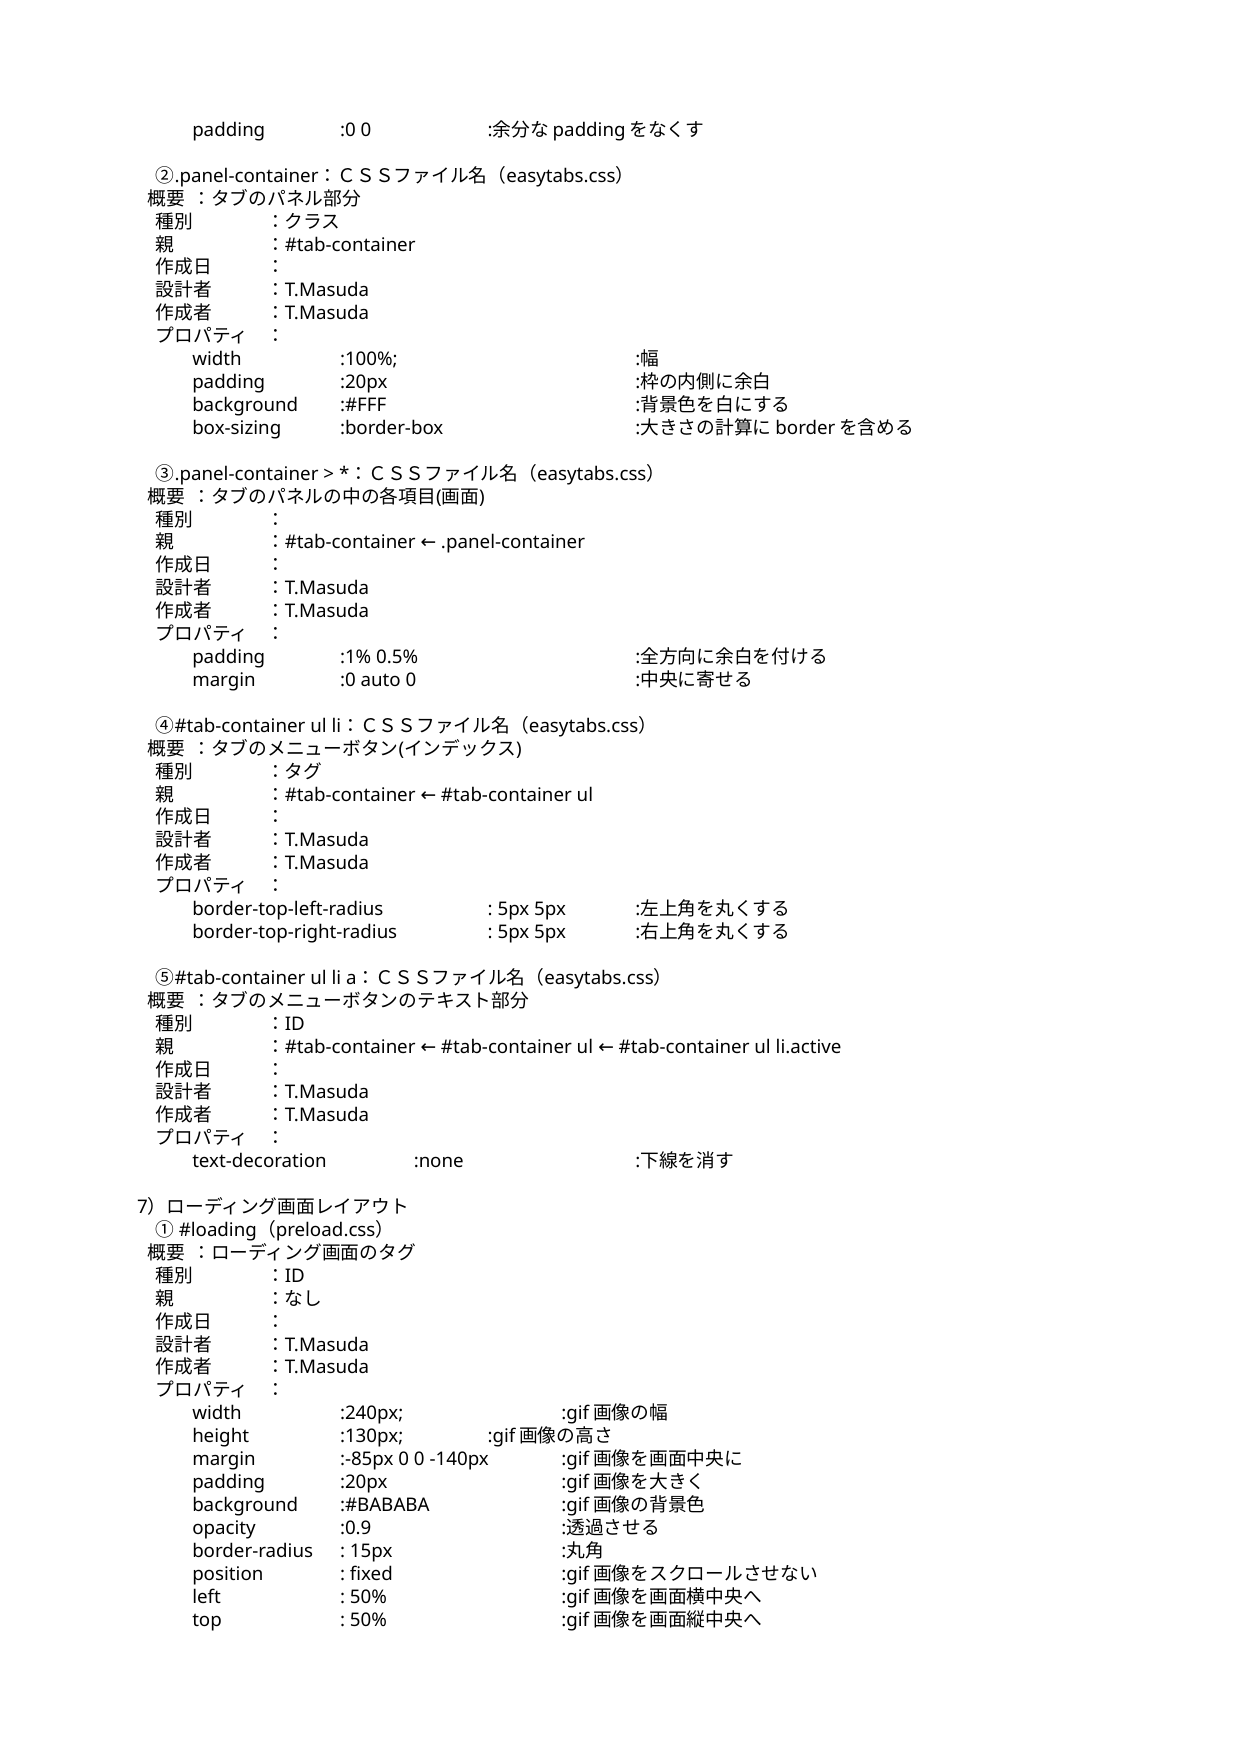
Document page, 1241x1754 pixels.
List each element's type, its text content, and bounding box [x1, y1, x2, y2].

text 作成日 ： [118, 553, 1122, 576]
text 設計者 ：T.Masuda [118, 828, 1122, 851]
text 概要 ：タブのパネル部分 [118, 187, 1122, 210]
text 親 ：なし [118, 1287, 1122, 1310]
text 作成者 ：T.Masuda [118, 851, 1122, 874]
text ① #loading（preload.css） [118, 1218, 1122, 1241]
text 作成日 ： [118, 256, 1122, 278]
text 作成者 ：T.Masuda [118, 1356, 1122, 1378]
text 親 ：#tab-container ← #tab-container ul ← #tab-container ul li.active [118, 1035, 1122, 1058]
text top : 50% :gif画像を画面縦中央へ [118, 1608, 1122, 1631]
text 作成日 ： [118, 1310, 1122, 1333]
text ②.panel-container：ＣＳＳファイル名（easytabs.css） [118, 164, 1122, 187]
text left : 50% :gif画像を画面横中央へ [118, 1585, 1122, 1608]
text 概要 ：ローディング画面のタグ [118, 1241, 1122, 1264]
text 設計者 ：T.Masuda [118, 1081, 1122, 1103]
text プロパティ ： [118, 874, 1122, 897]
text padding :0 0 :余分なpaddingをなくす [118, 118, 1122, 141]
text background :#BABABA :gif画像の背景色 [118, 1493, 1122, 1516]
text プロパティ ： [118, 1378, 1122, 1401]
text 概要 ：タブのパネルの中の各項目(画面) [118, 485, 1122, 508]
text box-sizing :border-box :大きさの計算にborderを含める [118, 416, 1122, 439]
text ⑤#tab-container ul li a：ＣＳＳファイル名（easytabs.css） [118, 966, 1122, 989]
text 概要 ：タブのメニューボタンのテキスト部分 [118, 989, 1122, 1012]
text プロパティ ： [118, 324, 1122, 347]
text padding :20px :gif画像を大きく [118, 1470, 1122, 1493]
text 設計者 ：T.Masuda [118, 1333, 1122, 1356]
text padding :20px :枠の内側に余白 [118, 370, 1122, 393]
text background :#FFF :背景色を白にする [118, 393, 1122, 416]
text border-top-left-radius : 5px 5px :左上角を丸くする [118, 897, 1122, 920]
text padding :1% 0.5% :全方向に余白を付ける [118, 645, 1122, 668]
text 作成者 ：T.Masuda [118, 301, 1122, 324]
text 親 ：#tab-container [118, 233, 1122, 256]
text 種別 ：ID [118, 1264, 1122, 1287]
text 種別 ：ID [118, 1012, 1122, 1035]
text 作成者 ：T.Masuda [118, 1103, 1122, 1126]
text 種別 ： [118, 508, 1122, 531]
text width :100%; :幅 [118, 347, 1122, 370]
text プロパティ ： [118, 1126, 1122, 1149]
text 7）ローディング画面レイアウト [118, 1195, 1122, 1218]
text 設計者 ：T.Masuda [118, 278, 1122, 301]
text ④#tab-container ul li：ＣＳＳファイル名（easytabs.css） [118, 714, 1122, 737]
text 親 ：#tab-container ← #tab-container ul [118, 783, 1122, 806]
text プロパティ ： [118, 622, 1122, 645]
text 親 ：#tab-container ← .panel-container [118, 531, 1122, 553]
text position : fixed :gif画像をスクロールさせない [118, 1562, 1122, 1585]
text 作成者 ：T.Masuda [118, 599, 1122, 622]
text margin :0 auto 0 :中央に寄せる [118, 668, 1122, 691]
text 設計者 ：T.Masuda [118, 576, 1122, 599]
text 概要 ：タブのメニューボタン(インデックス) [118, 737, 1122, 760]
text 作成日 ： [118, 1058, 1122, 1081]
text height :130px; :gif画像の高さ [118, 1424, 1122, 1447]
text border-radius : 15px :丸角 [118, 1539, 1122, 1562]
text text-decoration :none :下線を消す [118, 1149, 1122, 1172]
text border-top-right-radius : 5px 5px :右上角を丸くする [118, 920, 1122, 943]
text width :240px; :gif画像の幅 [118, 1401, 1122, 1424]
text 作成日 ： [118, 806, 1122, 828]
text 種別 ：クラス [118, 210, 1122, 233]
text opacity :0.9 :透過させる [118, 1516, 1122, 1539]
text margin :-85px 0 0 -140px :gif画像を画面中央に [118, 1447, 1122, 1470]
text 種別 ：タグ [118, 760, 1122, 783]
text ③.panel-container > *：ＣＳＳファイル名（easytabs.css） [118, 462, 1122, 485]
